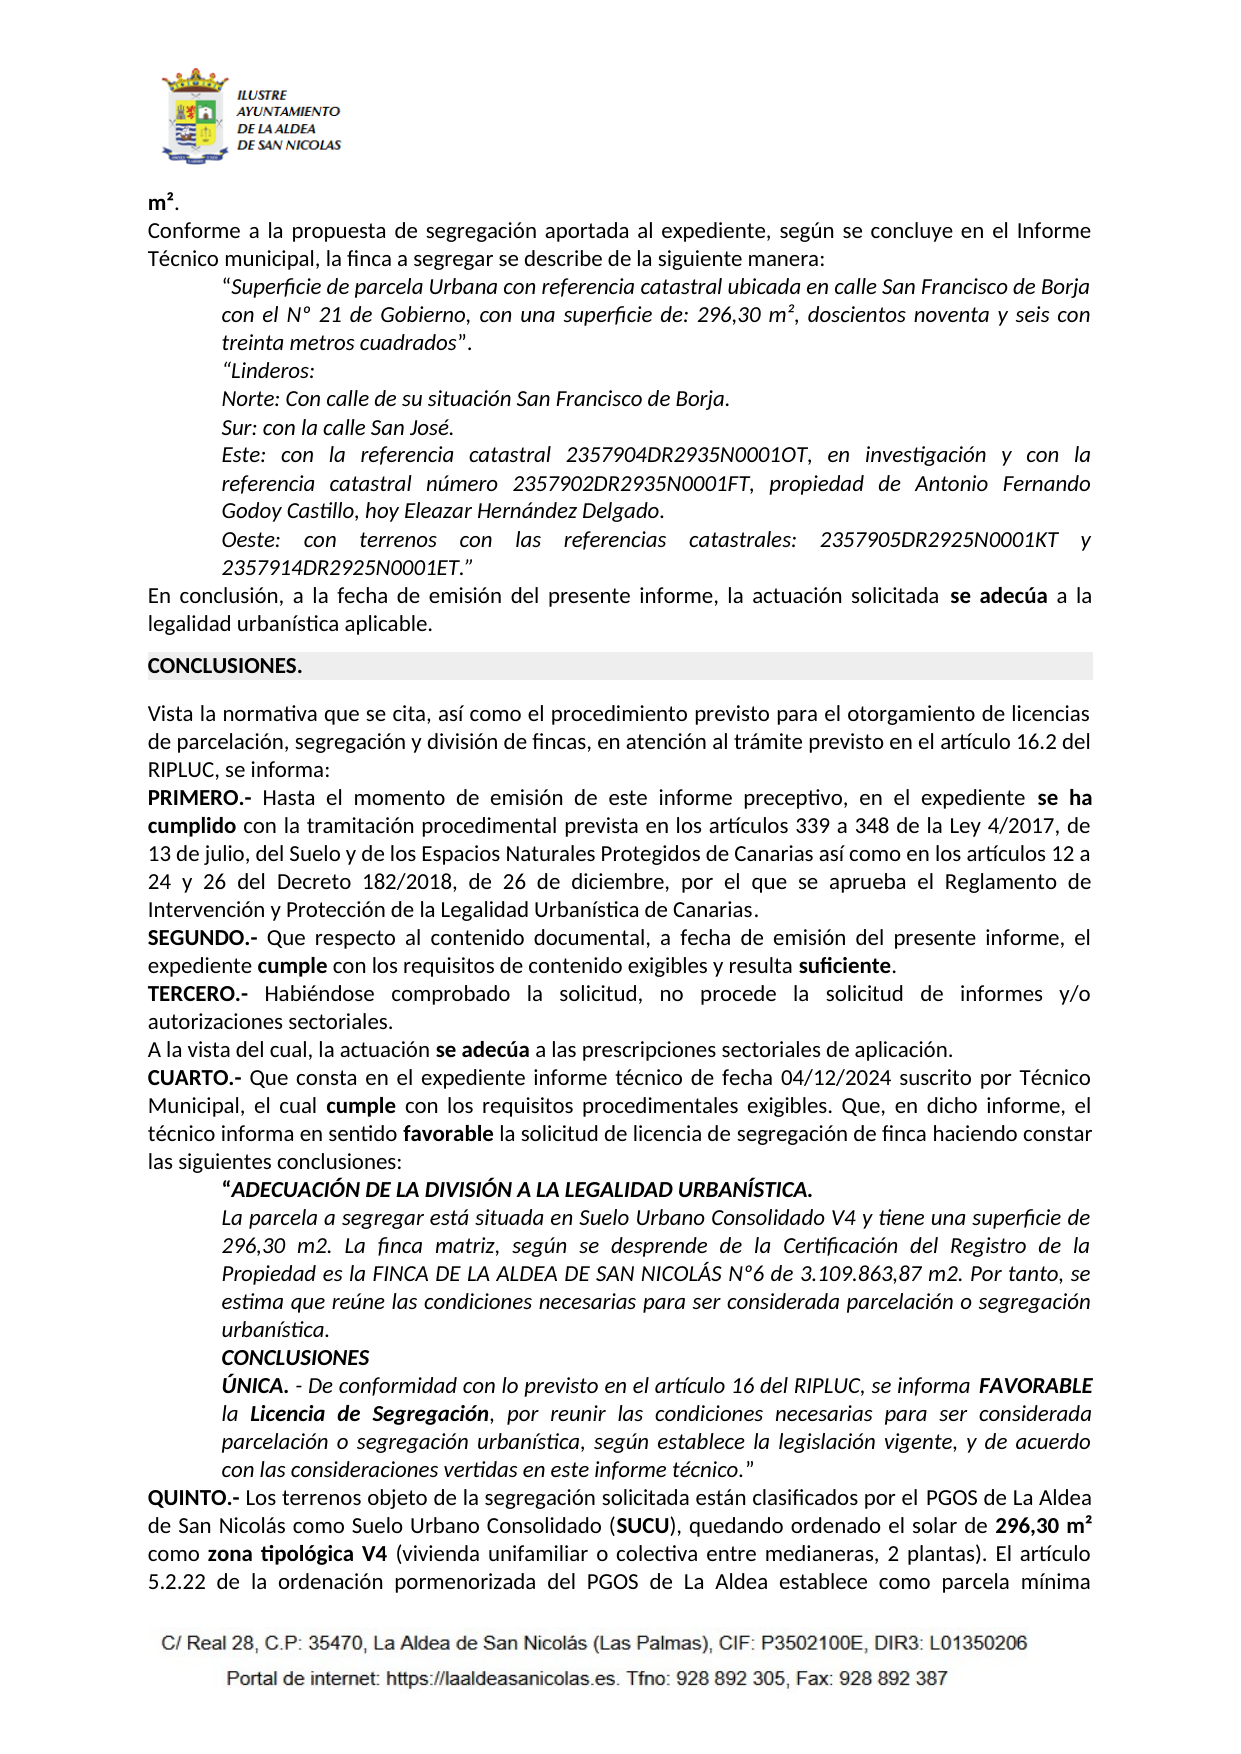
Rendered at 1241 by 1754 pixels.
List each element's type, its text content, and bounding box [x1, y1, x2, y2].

text SEGUNDO.- Que respecto al contenido documental, a fecha de emisión del presente informe, el expediente cumple con los requisitos de contenido exigibles y resulta suficiente. [148, 923, 1093, 979]
text Este: con la referencia catastral 2357904DR2935N0001OT, en investigación y con la referencia catastral número 2357902DR2935N0001FT, propiedad de Antonio Fernando Godoy Castillo, hoy Eleazar Hernández Delgado. [221, 441, 1093, 525]
text m². [148, 188, 1093, 216]
text Vista la normativa que se cita, así como el procedimiento previsto para el otorgamiento de licencias de parcelación, segregación y división de fincas, en atención al trámite previsto en el artículo 16.2 del RIPLUC, se informa: [148, 699, 1093, 783]
picture [148, 60, 357, 172]
text Oeste: con terrenos con las referencias catastrales: 2357905DR2925N0001KT y 2357914DR2925N0001ET.” [221, 525, 1093, 581]
text Norte: Con calle de su situación San Francisco de Borja. [221, 384, 1093, 413]
text La parcela a segregar está situada en Suelo Urbano Consolidado V4 y tiene una superficie de 296,30 m2. La finca matriz, según se desprende de la Certificación del Registro de la Propiedad es la FINCA DE LA ALDEA DE SAN NICOLÁS Nº6 de 3.109.863,87 m2. Por tanto, se estima que reúne las condiciones necesarias para ser considerada parcelación o segregación urbanística. [221, 1203, 1093, 1343]
text “Superficie de parcela Urbana con referencia catastral ubicada en calle San Francisco de Borja con el Nº 21 de Gobierno, con una superficie de: 296,30 m², doscientos noventa y seis con treinta metros cuadrados”. [221, 272, 1093, 357]
text Sur: con la calle San José. [221, 413, 1093, 441]
text A la vista del cual, la actuación se adecúa a las prescripciones sectoriales de aplicación. [148, 1035, 1093, 1063]
text CUARTO.- Que consta en el expediente informe técnico de fecha 04/12/2024 suscrito por Técnico Municipal, el cual cumple con los requisitos procedimentales exigibles. Que, en dicho informe, el técnico informa en sentido favorable la solicitud de licencia de segregación de finca haciendo constar las siguientes conclusiones: [148, 1063, 1093, 1175]
text “Linderos: [221, 357, 1093, 384]
text En conclusión, a la fecha de emisión del presente informe, la actuación solicitada se adecúa a la legalidad urbanística aplicable. [148, 581, 1093, 637]
subtitle CONCLUSIONES. [148, 652, 1093, 680]
text CONCLUSIONES [221, 1343, 1093, 1371]
text TERCERO.- Habiéndose comprobado la solicitud, no procede la solicitud de informes y/o autorizaciones sectoriales. [148, 979, 1093, 1035]
picture [149, 1627, 1034, 1694]
text Conforme a la propuesta de segregación aportada al expediente, según se concluye en el Informe Técnico municipal, la finca a segregar se describe de la siguiente manera: [148, 216, 1093, 272]
text “ADECUACIÓN DE LA DIVISIÓN A LA LEGALIDAD URBANÍSTICA. [221, 1175, 1093, 1203]
text ÚNICA. - De conformidad con lo previsto en el artículo 16 del RIPLUC, se informa FAVORABLE la Licencia de Segregación, por reunir las condiciones necesarias para ser considerada parcelación o segregación urbanística, según establece la legislación vigente, y de acuerdo con las consideraciones vertidas en este informe técnico.” [221, 1371, 1093, 1483]
text QUINTO.- Los terrenos objeto de la segregación solicitada están clasificados por el PGOS de La Aldea de San Nicolás como Suelo Urbano Consolidado (SUCU), quedando ordenado el solar de 296,30 m² como zona tipológica V4 (vivienda unifamiliar o colectiva entre medianeras, 2 plantas). El artículo 5.2.22 de la ordenación pormenorizada del PGOS de La Aldea establece como parcela mínima [148, 1483, 1093, 1595]
text PRIMERO.- Hasta el momento de emisión de este informe preceptivo, en el expediente se ha cumplido con la tramitación procedimental prevista en los artículos 339 a 348 de la Ley 4/2017, de 13 de julio, del Suelo y de los Espacios Naturales Protegidos de Canarias así como en los artículos 12 a 24 y 26 del Decreto 182/2018, de 26 de diciembre, por el que se aprueba el Reglamento de Intervención y Protección de la Legalidad Urbanística de Canarias. [148, 783, 1093, 923]
